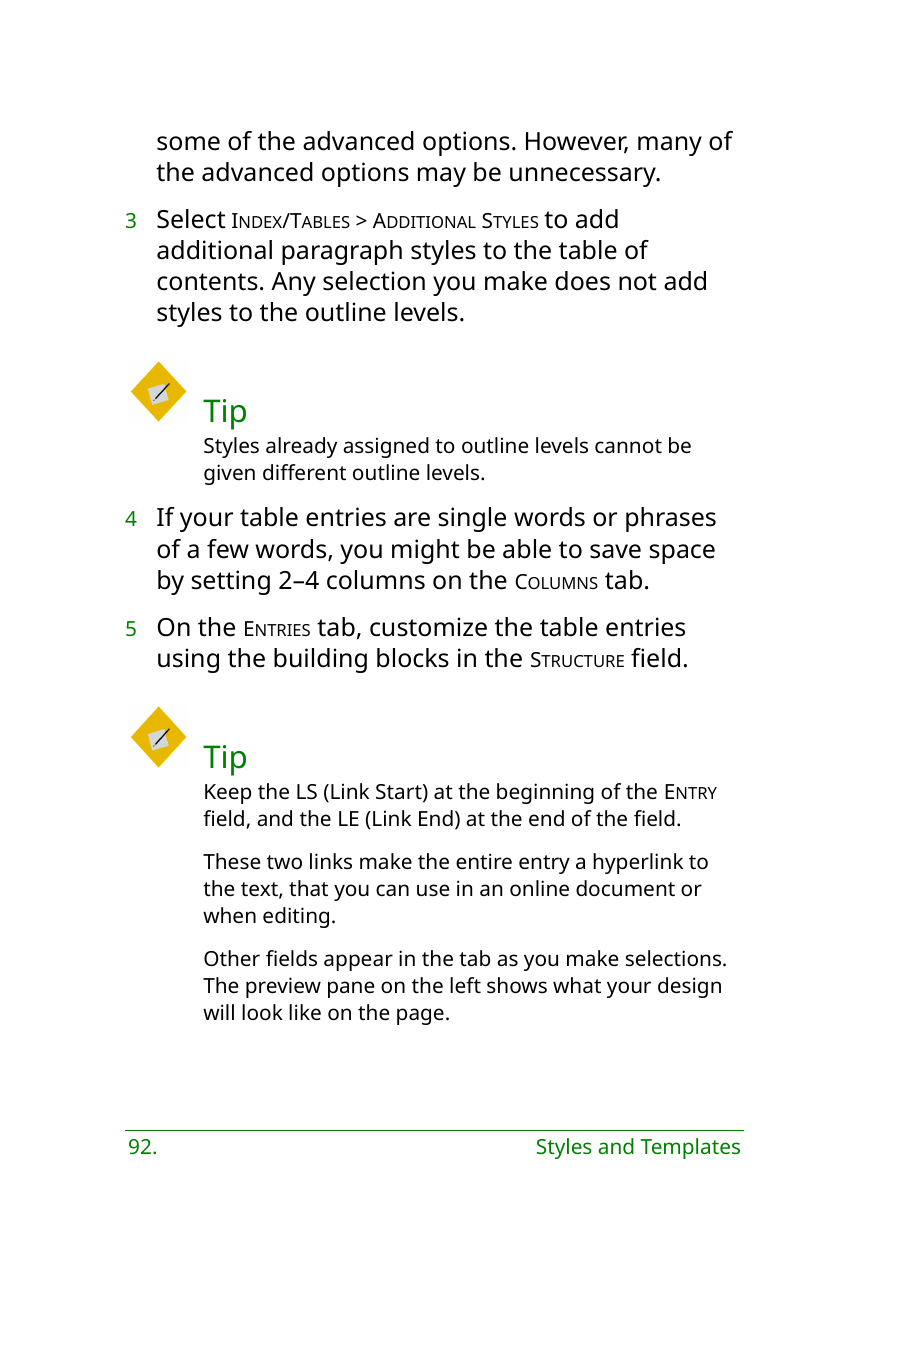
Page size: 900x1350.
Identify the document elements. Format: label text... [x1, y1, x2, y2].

text These two links make the entire entry a hyperlink to the text, that you can use in an online document or when editing. [203, 847, 744, 929]
text Keep the LS (Link Start) at the beginning of the Entry field, and the LE (Link End) at the end of the field. [203, 778, 744, 832]
list Tip [125, 359, 744, 432]
list some of the advanced options. However, many of the advanced options may be unnecessary. [125, 125, 744, 187]
list On the Entries tab, customize the table entries using the building blocks in the Structure field. [125, 611, 744, 674]
text Styles already assigned to outline levels cannot be given different outline levels. [203, 432, 744, 486]
text Other fields appear in the tab as you make selections. The preview pane on the left shows what your design will look like on the page. [203, 944, 744, 1026]
picture [126, 705, 189, 769]
list Select Index/Tables > Additional Styles to add additional paragraph styles to the table of contents. Any selection you make does not add styles to the outline levels. [125, 203, 744, 328]
list If your table entries are single words or phrases of a few words, you might be able to save space by setting 2–4 columns on the Columns tab. [125, 502, 744, 596]
picture [126, 360, 189, 423]
list Tip [125, 705, 744, 778]
